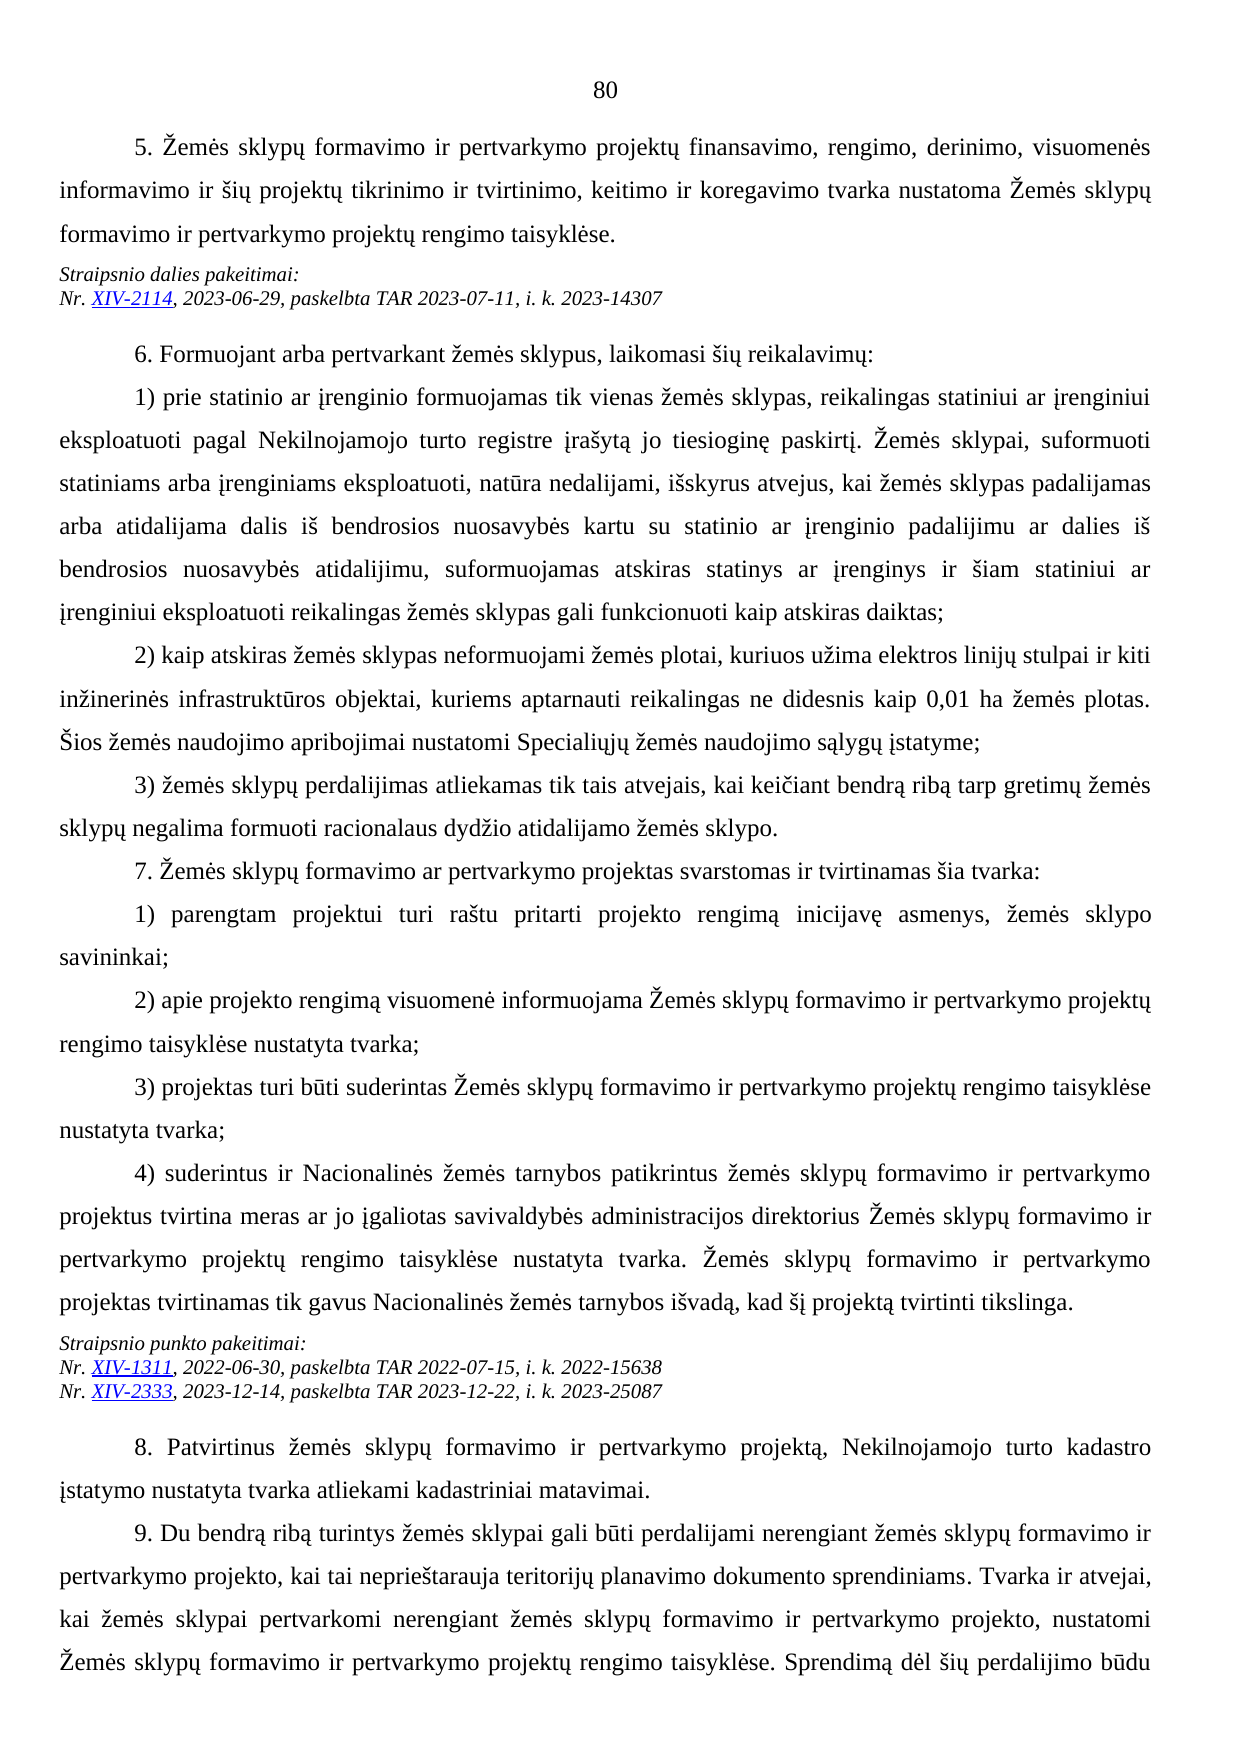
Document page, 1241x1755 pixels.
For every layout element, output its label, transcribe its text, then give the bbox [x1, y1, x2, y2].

text Straipsnio punkto pakeitimai: [59, 1331, 1152, 1355]
text 7. Žemės sklypų formavimo ar pertvarkymo projektas svarstomas ir tvirtinamas šia tvarka: [59, 856, 1152, 885]
text Straipsnio dalies pakeitimai: [59, 262, 1152, 286]
text 3) žemės sklypų perdalijimas atliekamas tik tais atvejais, kai keičiant bendrą ribą tarp gretimų žemės sklypų negalima formuoti racionalaus dydžio atidalijamo žemės sklypo. [59, 770, 1152, 842]
text Nr. XIV-2333, 2023-12-14, paskelbta TAR 2023-12-22, i. k. 2023-25087 [59, 1379, 1152, 1403]
text 8. Patvirtinus žemės sklypų formavimo ir pertvarkymo projektą, Nekilnojamojo turto kadastro įstatymo nustatyta tvarka atliekami kadastriniai matavimai. [59, 1432, 1152, 1503]
text 9. Du bendrą ribą turintys žemės sklypai gali būti perdalijami nerengiant žemės sklypų formavimo ir pertvarkymo projekto, kai tai neprieštarauja teritorijų planavimo dokumento sprendiniams. Tvarka ir atvejai, kai žemės sklypai pertvarkomi nerengiant žemės sklypų formavimo ir pertvarkymo projekto, nustatomi Žemės sklypų formavimo ir pertvarkymo projektų rengimo taisyklėse. Sprendimą dėl šių perdalijimo būdu [59, 1518, 1152, 1676]
text 5. Žemės sklypų formavimo ir pertvarkymo projektų finansavimo, rengimo, derinimo, visuomenės informavimo ir šių projektų tikrinimo ir tvirtinimo, keitimo ir koregavimo tvarka nustatoma Žemės sklypų formavimo ir pertvarkymo projektų rengimo taisyklėse. [59, 132, 1152, 247]
text 6. Formuojant arba pertvarkant žemės sklypus, laikomasi šių reikalavimų: [59, 339, 1152, 367]
text 2) apie projekto rengimą visuomenė informuojama Žemės sklypų formavimo ir pertvarkymo projektų rengimo taisyklėse nustatyta tvarka; [59, 986, 1152, 1057]
text 3) projektas turi būti suderintas Žemės sklypų formavimo ir pertvarkymo projektų rengimo taisyklėse nustatyta tvarka; [59, 1072, 1152, 1144]
text 1) prie statinio ar įrenginio formuojamas tik vienas žemės sklypas, reikalingas statiniui ar įrenginiui eksploatuoti pagal Nekilnojamojo turto registre įrašytą jo tiesioginę paskirtį. Žemės sklypai, suformuoti statiniams arba įrenginiams eksploatuoti, natūra nedalijami, išskyrus atvejus, kai žemės sklypas padalijamas arba atidalijama dalis iš bendrosios nuosavybės kartu su statinio ar įrenginio padalijimu ar dalies iš bendrosios nuosavybės atidalijimu, suformuojamas atskiras statinys ar įrenginys ir šiam statiniui ar įrenginiui eksploatuoti reikalingas žemės sklypas gali funkcionuoti kaip atskiras daiktas; [59, 382, 1152, 626]
text Nr. XIV-1311, 2022-06-30, paskelbta TAR 2022-07-15, i. k. 2022-15638 [59, 1355, 1152, 1379]
text 2) kaip atskiras žemės sklypas neformuojami žemės plotai, kuriuos užima elektros linijų stulpai ir kiti inžinerinės infrastruktūros objektai, kuriems aptarnauti reikalingas ne didesnis kaip 0,01 ha žemės plotas. Šios žemės naudojimo apribojimai nustatomi Specialiųjų žemės naudojimo sąlygų įstatyme; [59, 641, 1152, 756]
text Nr. XIV-2114, 2023-06-29, paskelbta TAR 2023-07-11, i. k. 2023-14307 [59, 286, 1152, 310]
text 1) parengtam projektui turi raštu pritarti projekto rengimą inicijavę asmenys, žemės sklypo savininkai; [59, 899, 1152, 971]
text 4) suderintus ir Nacionalinės žemės tarnybos patikrintus žemės sklypų formavimo ir pertvarkymo projektus tvirtina meras ar jo įgaliotas savivaldybės administracijos direktorius Žemės sklypų formavimo ir pertvarkymo projektų rengimo taisyklėse nustatyta tvarka. Žemės sklypų formavimo ir pertvarkymo projektas tvirtinamas tik gavus Nacionalinės žemės tarnybos išvadą, kad šį projektą tvirtinti tikslinga. [59, 1158, 1152, 1316]
